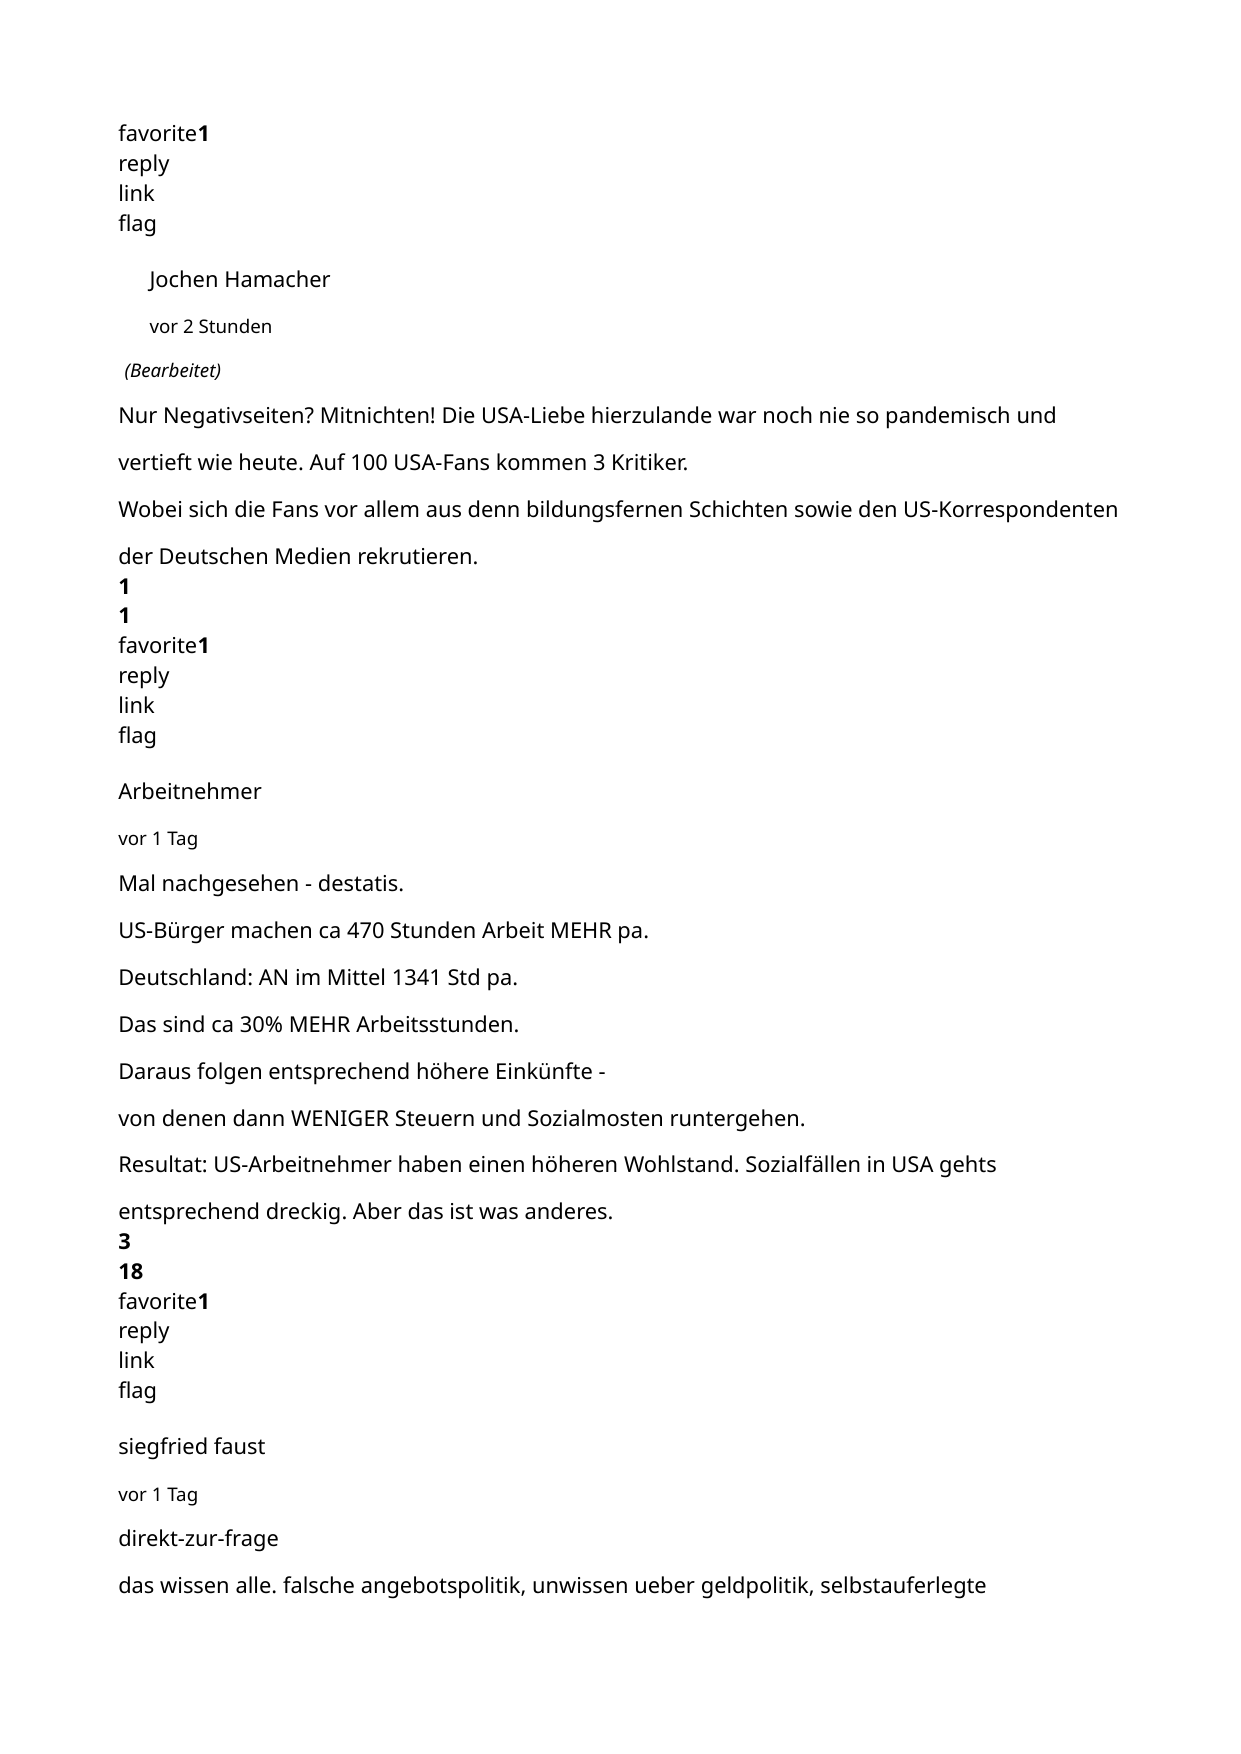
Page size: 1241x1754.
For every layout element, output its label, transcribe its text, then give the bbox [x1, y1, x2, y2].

text Nur Negativseiten? Mitnichten! Die USA-Liebe hierzulande war noch nie so pandemisch und vertieft wie heute. Auf 100 USA-Fans kommen 3 Kritiker. Wobei sich die Fans vor allem aus denn bildungsfernen Schichten sowie den US-Korrespondenten der Deutschen Medien rekrutieren. [118, 383, 1122, 571]
text direkt-zur-frage das wissen alle. falsche angebotspolitik, unwissen ueber geldpolitik, selbstauferlegte [118, 1506, 1122, 1600]
text vor 1 Tag [118, 1477, 1122, 1506]
text 1 [118, 571, 1122, 601]
text siegfried faust [118, 1420, 1114, 1461]
text Jochen Hamacher [149, 253, 1114, 293]
text vor 2 Stunden [149, 309, 1122, 339]
text 1 [118, 601, 1122, 630]
text link [118, 178, 1122, 207]
text link [118, 690, 1122, 720]
text (Bearbeitet) [118, 354, 1122, 383]
text link [118, 1345, 1122, 1375]
text Mal nachgesehen - destatis. US-Bürger machen ca 470 Stunden Arbeit MEHR pa. Deutschland: AN im Mittel 1341 Std pa. Das sind ca 30% MEHR Arbeitsstunden. Daraus folgen entsprechend höhere Einkünfte - von denen dann WENIGER Steuern und Sozialmosten runtergehen. Resultat: US-Arbeitnehmer haben einen höheren Wohlstand. Sozialfällen in USA gehts entsprechend dreckig. Aber das ist was anderes. [118, 851, 1122, 1226]
text favorite1 [118, 1286, 1122, 1315]
text 3 [118, 1226, 1122, 1256]
text flag [118, 1375, 1122, 1405]
text 18 [118, 1256, 1122, 1286]
text reply [118, 1315, 1122, 1345]
text flag [118, 207, 1122, 237]
text Arbeitnehmer [118, 765, 1114, 806]
text flag [118, 720, 1122, 749]
text favorite1 [118, 118, 1122, 148]
text vor 1 Tag [118, 821, 1122, 851]
text reply [118, 660, 1122, 690]
text reply [118, 148, 1122, 178]
text favorite1 [118, 630, 1122, 660]
